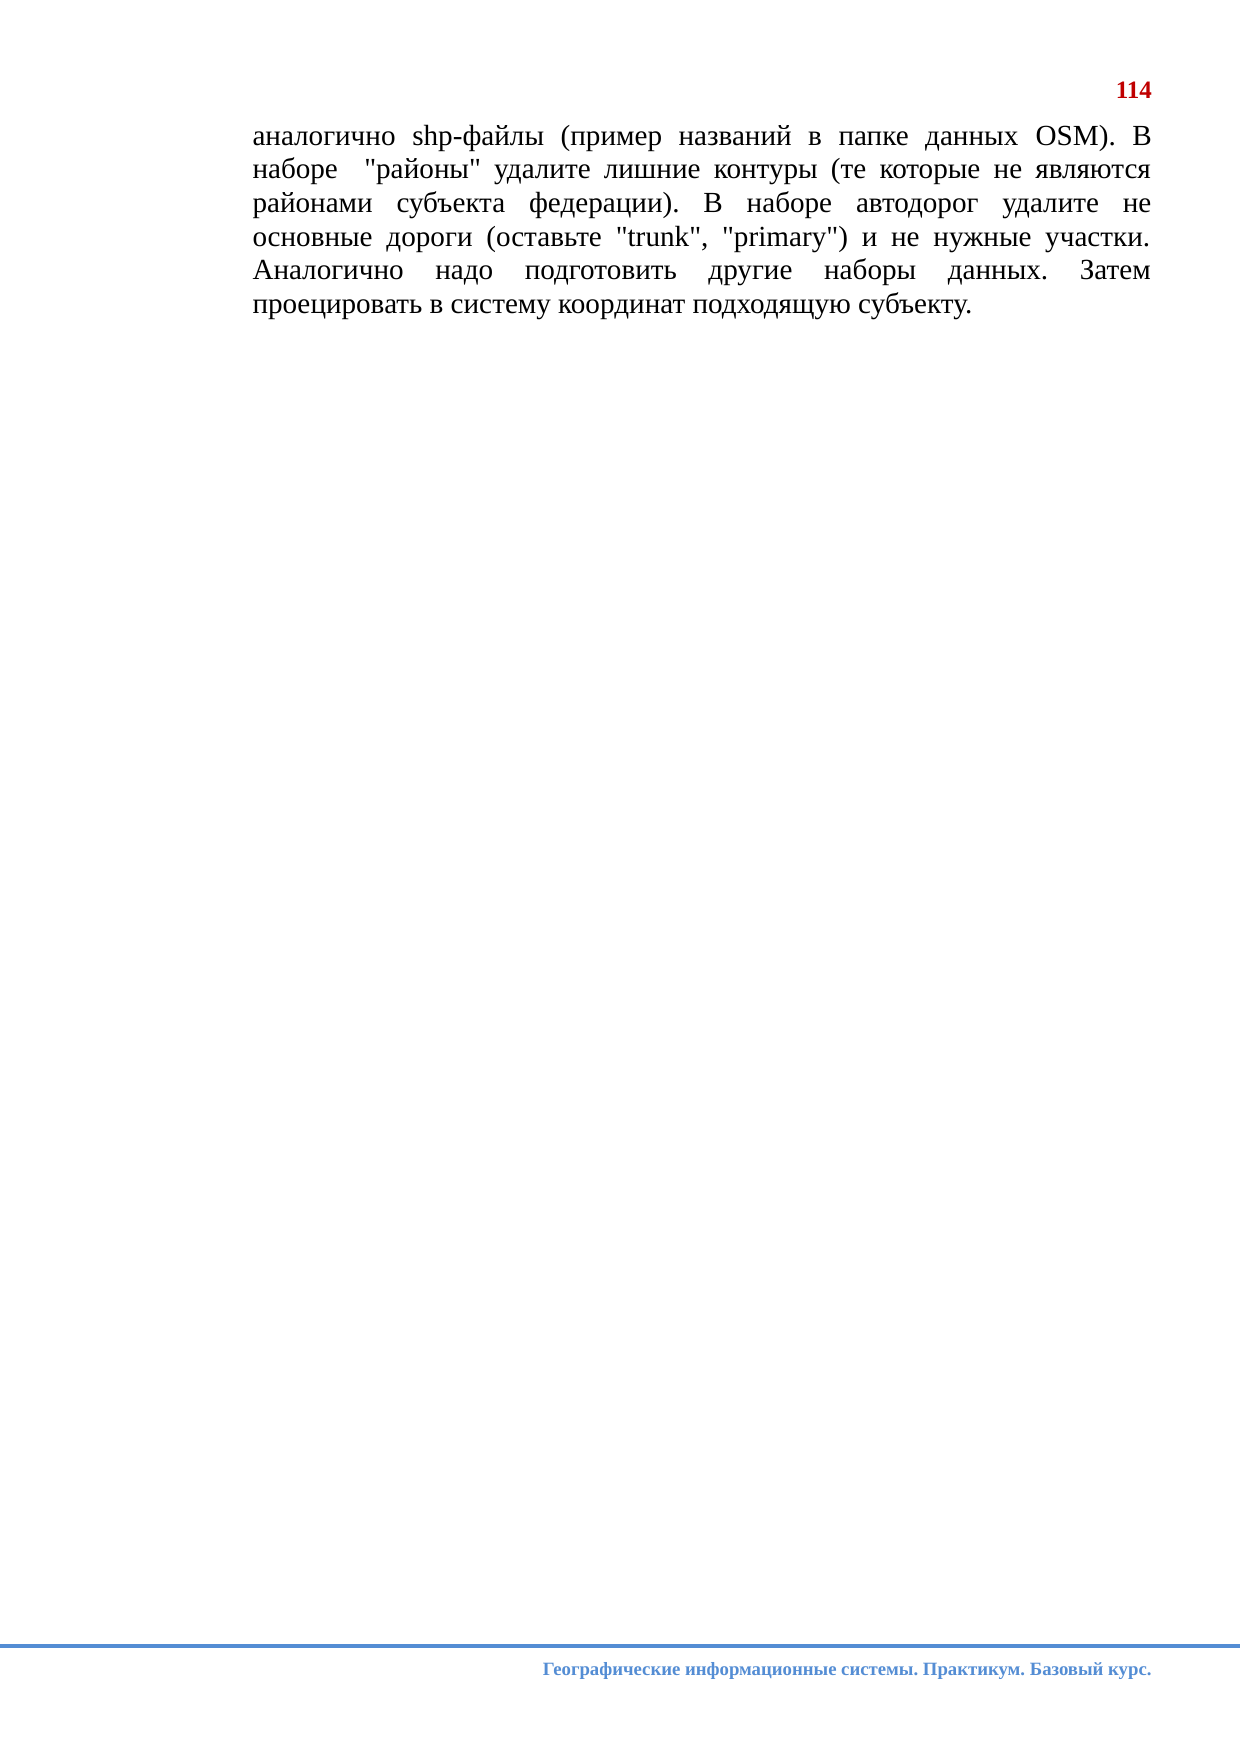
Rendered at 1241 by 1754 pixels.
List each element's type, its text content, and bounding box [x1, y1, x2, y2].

list аналогично shp-файлы (пример названий в папке данных OSM). В наборе "районы" удалите лишние контуры (те которые не являются районами субъекта федерации). В наборе автодорог удалите не основные дороги (оставьте "trunk", "primary") и не нужные участки. Аналогично надо подготовить другие наборы данных. Затем проецировать в систему координат подходящую субъекту. [215, 118, 1152, 319]
